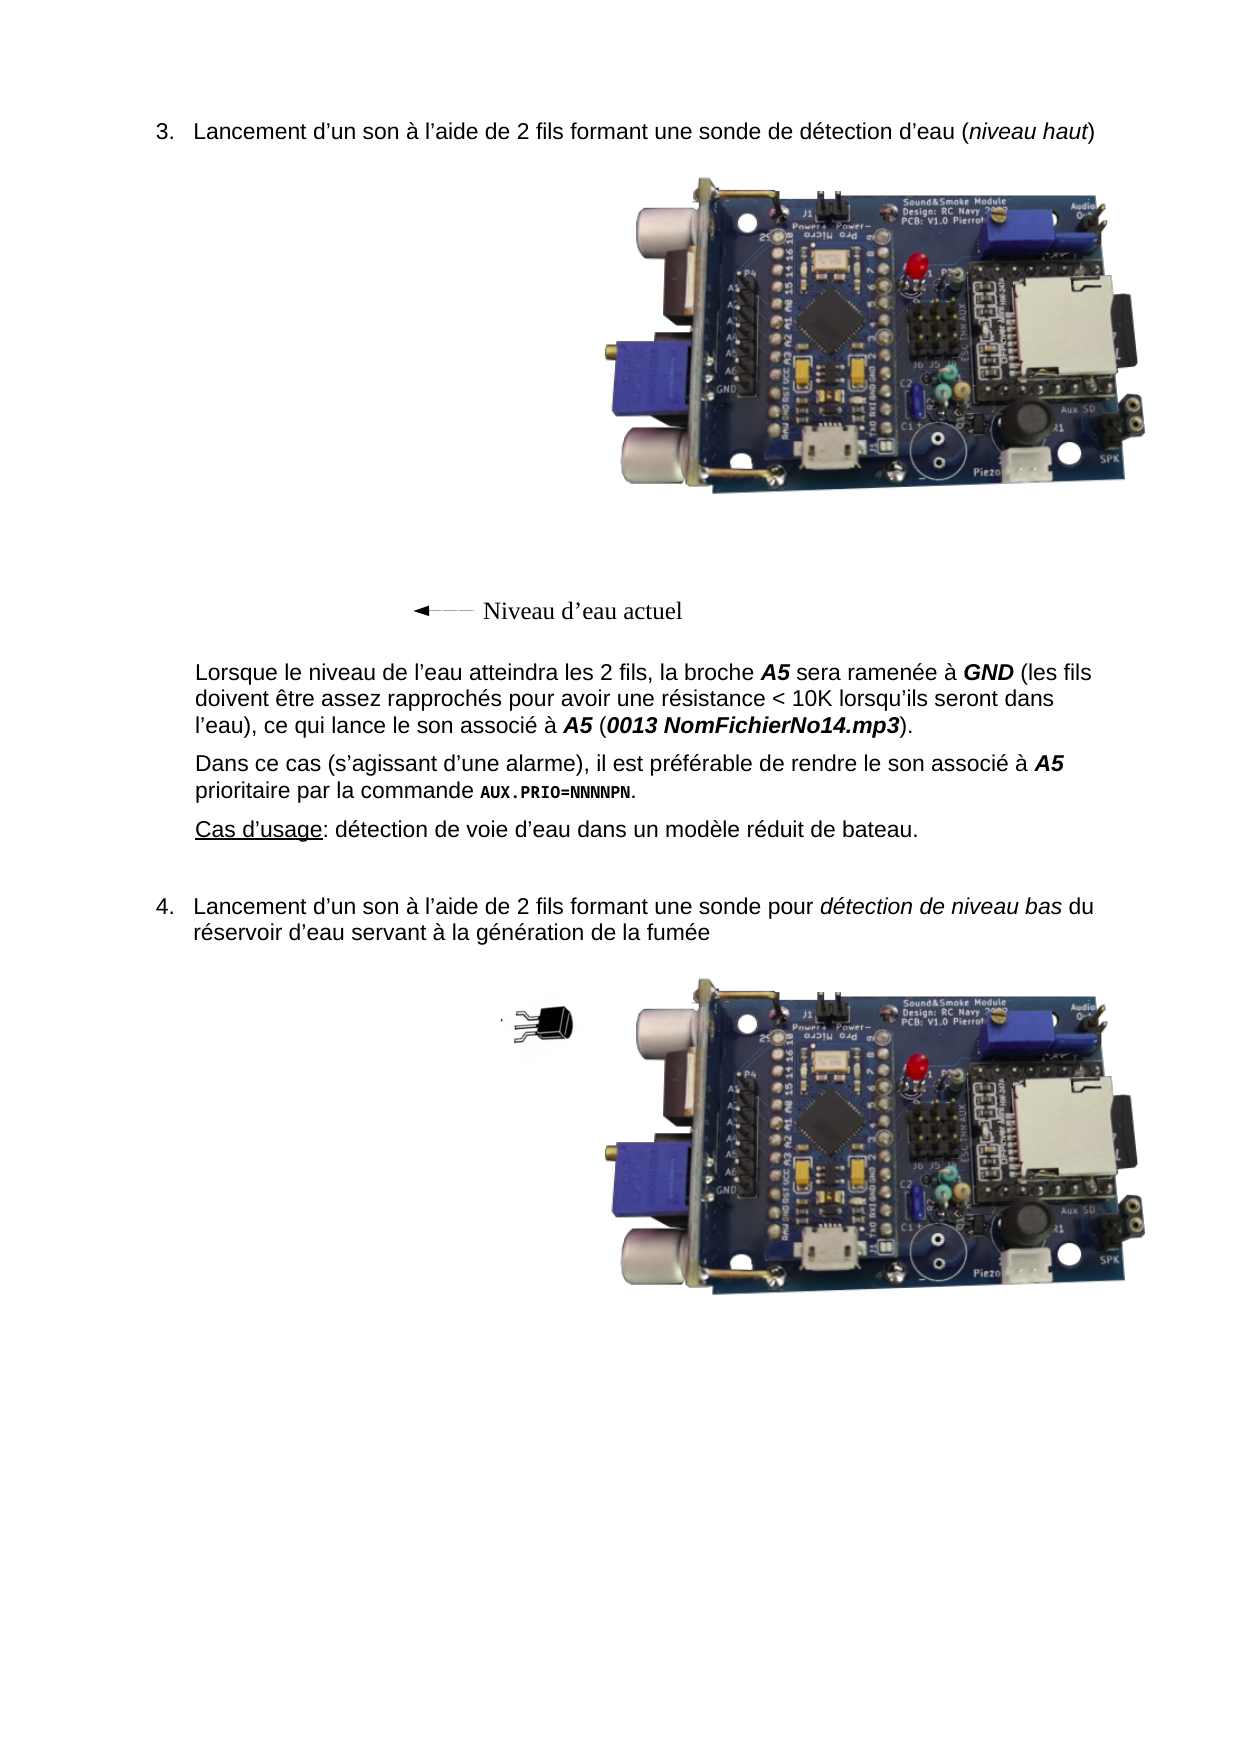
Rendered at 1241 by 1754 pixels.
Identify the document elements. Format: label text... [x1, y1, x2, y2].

list Lancement d’un son à l’aide de 2 fils formant une sonde de détection d’eau (niveau haut) [156, 118, 1122, 144]
text Dans ce cas (s’agissant d’une alarme), il est préférable de rendre le son associé à A5 prioritaire par la commande AUX.PRIO=NNNNPN. [195, 750, 1122, 803]
text Cas d’usage: détection de voie d’eau dans un modèle réduit de bateau. [195, 816, 1122, 842]
list Lancement d’un son à l’aide de 2 fils formant une sonde pour détection de niveau bas du réservoir d’eau servant à la génération de la fumée [156, 893, 1122, 946]
picture [501, 986, 584, 1066]
picture [595, 171, 1154, 506]
text Lorsque le niveau de l’eau atteindra les 2 fils, la broche A5 sera ramenée à GND (les fils doivent être assez rapprochés pour avoir une résistance < 10K lorsqu’ils seront dans l’eau), ce qui lance le son associé à A5 (0013 NomFichierNo14.mp3). [195, 659, 1122, 738]
picture [595, 972, 1154, 1307]
